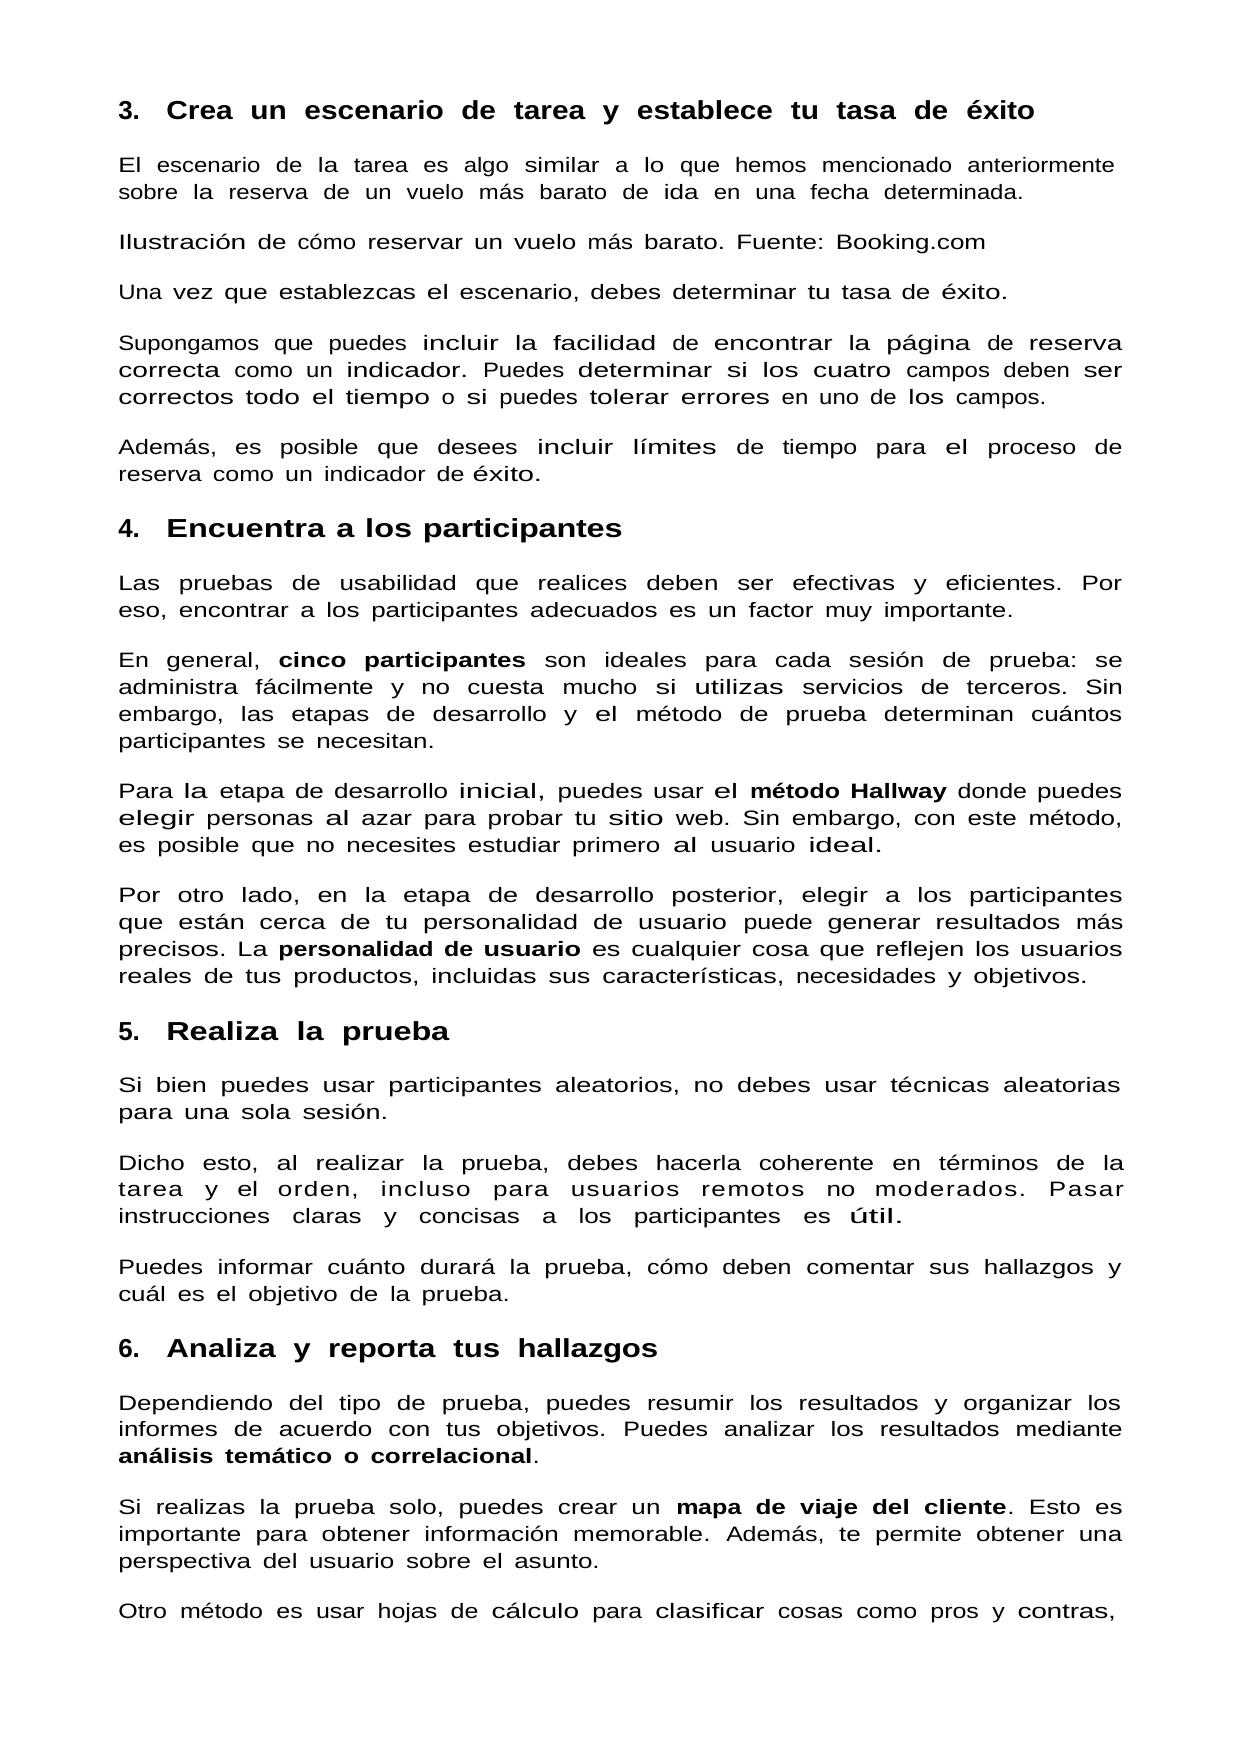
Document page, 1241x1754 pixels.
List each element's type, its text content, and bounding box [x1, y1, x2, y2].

text Por otro lado, en la etapa de desarrollo posterior, elegir a los participantes que están cerca de tu personalidad de usuario puede generar resultados más precisos. La personalidad de usuario es cualquier cosa que reflejen los usuarios reales de tus productos, incluidas sus características, necesidades y objetivos. [118, 883, 1123, 988]
text En general, cinco participantes son ideales para cada sesión de prueba: se administra fácilmente y no cuesta mucho si utilizas servicios de terceros. Sin embargo, las etapas de desarrollo y el método de prueba determinan cuántos participantes se necesitan. [118, 648, 1123, 753]
text Puedes informar cuánto durará la prueba, cómo deben comentar sus hallazgos y cuál es el objetivo de la prueba. [118, 1254, 1122, 1305]
text El escenario de la tarea es algo similar a lo que hemos mencionado anteriormente sobre la reserva de un vuelo más barato de ida en una fecha determinada. [118, 152, 1138, 203]
text Dicho esto, al realizar la prueba, debes hacerla coherente en términos de la tarea y el orden, incluso para usuarios remotos no moderados. Pasar instrucciones claras y concisas a los participantes es útil. [118, 1150, 1124, 1228]
text Además, es posible que desees incluir límites de tiempo para el proceso de reserva como un indicador de éxito. [118, 435, 1123, 486]
text Otro método es usar hojas de cálculo para clasificar cosas como pros y contras, [118, 1599, 1138, 1623]
subtitle Encuentra a los participantes [118, 513, 1138, 543]
subtitle Analiza y reporta tus hallazgos [118, 1333, 1138, 1363]
text Dependiendo del tipo de prueba, puedes resumir los resultados y organizar los informes de acuerdo con tus objetivos. Puedes analizar los resultados mediante análisis temático o correlacional. [118, 1390, 1123, 1468]
text Ilustración de cómo reservar un vuelo más barato. Fuente: Booking.com Una vez que establezcas el escenario, debes determinar tu tasa de éxito. [118, 230, 1013, 304]
subtitle Crea un escenario de tarea y establece tu tasa de éxito [118, 95, 1138, 125]
subtitle Realiza la prueba [118, 1016, 1138, 1046]
text Para la etapa de desarrollo inicial, puedes usar el método Hallway donde puedes elegir personas al azar para probar tu sitio web. Sin embargo, con este método, es posible que no necesites estudiar primero al usuario ideal. [118, 779, 1123, 857]
text Si bien puedes usar participantes aleatorios, no debes usar técnicas aleatorias para una sola sesión. [118, 1073, 1122, 1124]
text Si realizas la prueba solo, puedes crear un mapa de viaje del cliente. Esto es importante para obtener información memorable. Además, te permite obtener una perspectiva del usuario sobre el asunto. [118, 1494, 1123, 1572]
text Supongamos que puedes incluir la facilidad de encontrar la página de reserva correcta como un indicador. Puedes determinar si los cuatro campos deben ser correctos todo el tiempo o si puedes tolerar errores en uno de los campos. [118, 331, 1123, 409]
text Las pruebas de usabilidad que realices deben ser efectivas y eficientes. Por eso, encontrar a los participantes adecuados es un factor muy importante. [118, 571, 1123, 622]
